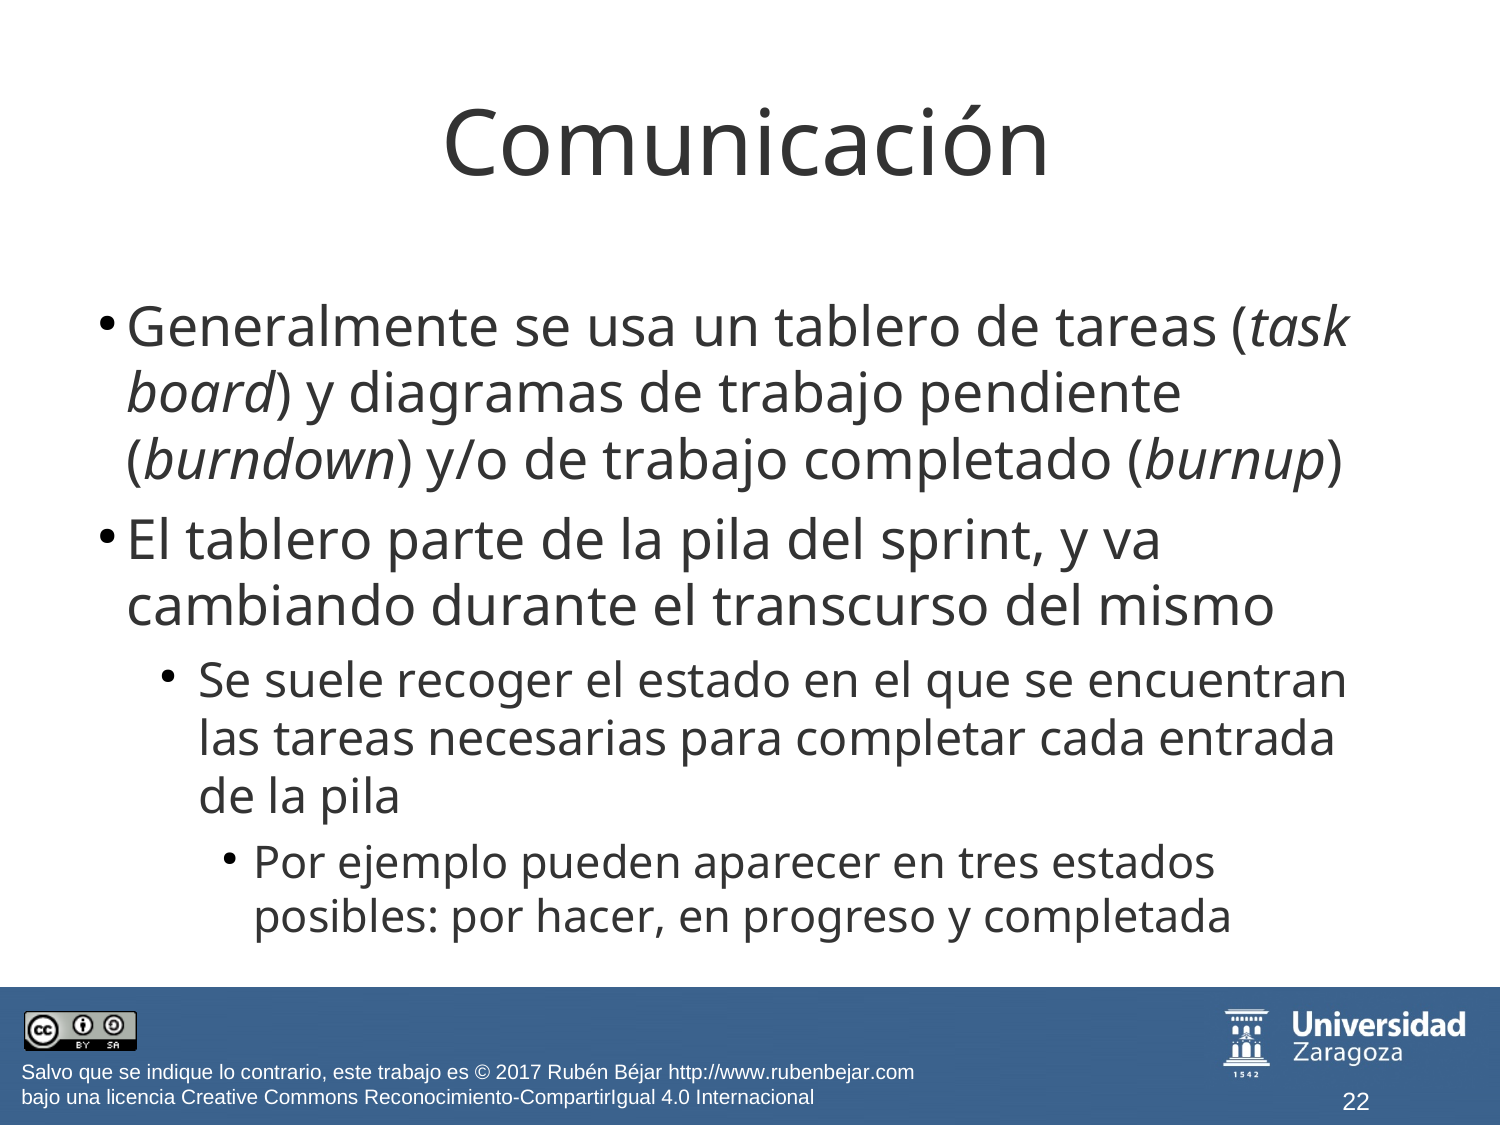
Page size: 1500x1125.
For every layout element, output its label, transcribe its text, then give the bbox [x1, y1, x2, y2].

title Comunicación [74, 21, 1420, 257]
list Generalmente se usa un tablero de tareas (task board) y diagramas de trabajo pendiente (burndown) y/o de trabajo completado (burnup) El tablero parte de la pila del sprint, y va cambiando durante el transcurso del mismo Se suele recoger el estado en el que se encuentran las tareas necesarias para completar cada entrada de la pila Por ejemplo pueden aparecer en tres estados posibles: por hacer, en progreso y completada [82, 283, 1418, 957]
picture [0, 987, 1500, 1125]
